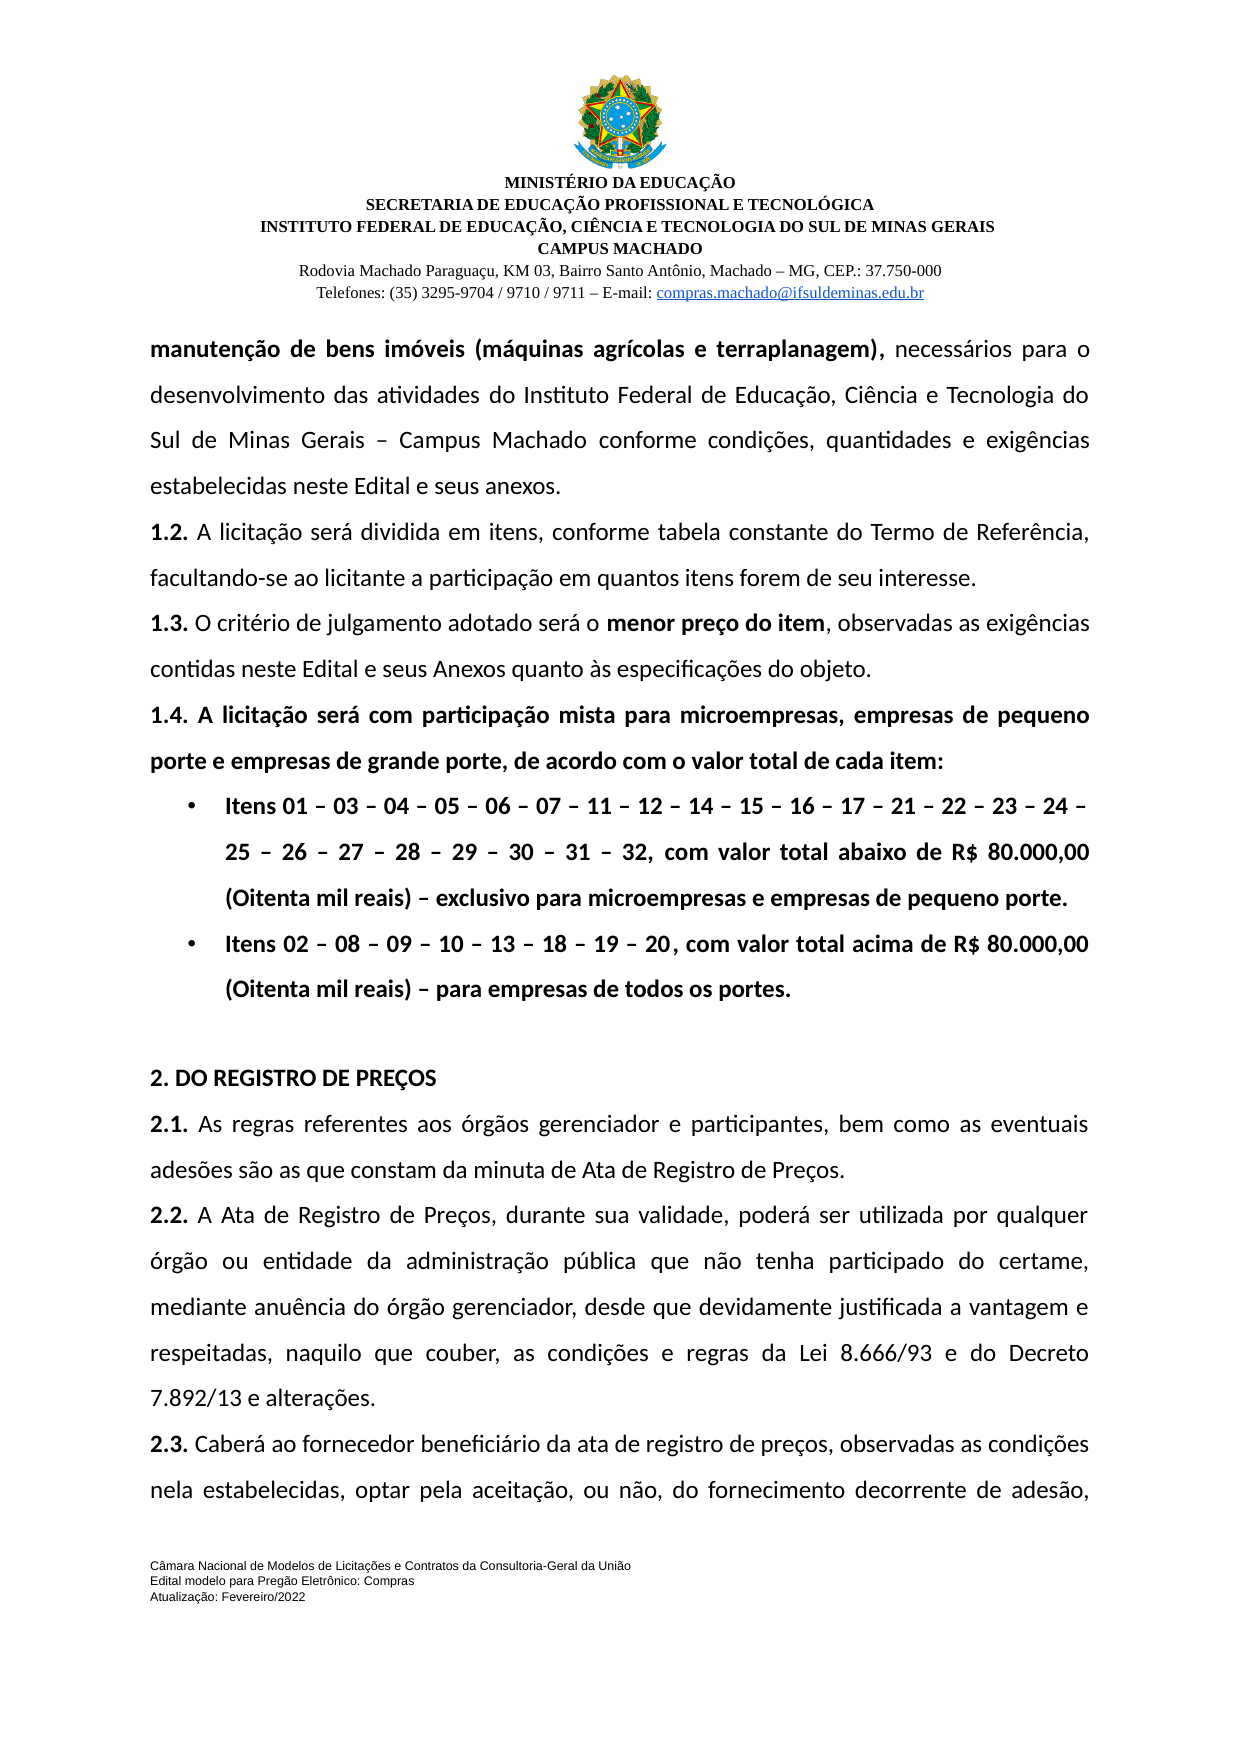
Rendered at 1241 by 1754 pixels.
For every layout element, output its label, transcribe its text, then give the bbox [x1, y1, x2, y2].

list 1.4. A licitação será com participação mista para microempresas, empresas de pequeno porte e empresas de grande porte, de acordo com o valor total de cada item: [150, 699, 1090, 775]
text 2.2. A Ata de Registro de Preços, durante sua validade, poderá ser utilizada por qualquer órgão ou entidade da administração pública que não tenha participado do certame, mediante anuência do órgão gerenciador, desde que devidamente justificada a vantagem e respeitadas, naquilo que couber, as condições e regras da Lei 8.666/93 e do Decreto 7.892/13 e alterações. [150, 1199, 1090, 1413]
list Itens 01 – 03 – 04 – 05 – 06 – 07 – 11 – 12 – 14 – 15 – 16 – 17 – 21 – 22 – 23 – 24 – 25 – 26 – 27 – 28 – 29 – 30 – 31 – 32, com valor total abaixo de R$ 80.000,00 (Oitenta mil reais) – exclusivo para microempresas e empresas de pequeno porte. [187, 791, 1090, 912]
picture [613, 164, 628, 169]
picture [639, 150, 650, 156]
text manutenção de bens imóveis (máquinas agrícolas e terraplanagem), necessários para o desenvolvimento das atividades do Instituto Federal de Educação, Ciência e Tecnologia do Sul de Minas Gerais – Campus Machado conforme condições, quantidades e exigências estabelecidas neste Edital e seus anexos. [150, 333, 1090, 501]
picture [573, 75, 667, 169]
text 1.2. A licitação será dividida em itens, conforme tabela constante do Termo de Referência, facultando-se ao licitante a participação em quantos itens forem de seu interesse. [150, 516, 1090, 592]
list Itens 02 – 08 – 09 – 10 – 13 – 18 – 19 – 20, com valor total acima de R$ 80.000,00 (Oitenta mil reais) – para empresas de todos os portes. [187, 928, 1090, 1004]
text 1.3. O critério de julgamento adotado será o menor preço do item, observadas as exigências contidas neste Edital e seus Anexos quanto às especificações do objeto. [150, 608, 1090, 684]
text 2.3. Caberá ao fornecedor beneficiário da ata de registro de preços, observadas as condições nela estabelecidas, optar pela aceitação, ou não, do fornecimento decorrente de adesão, [150, 1428, 1090, 1504]
text 2.1. As regras referentes aos órgãos gerenciador e participantes, bem como as eventuais adesões são as que constam da minuta de Ata de Registro de Preços. [150, 1108, 1090, 1184]
text 2. DO REGISTRO DE PREÇOS [150, 1062, 1090, 1093]
